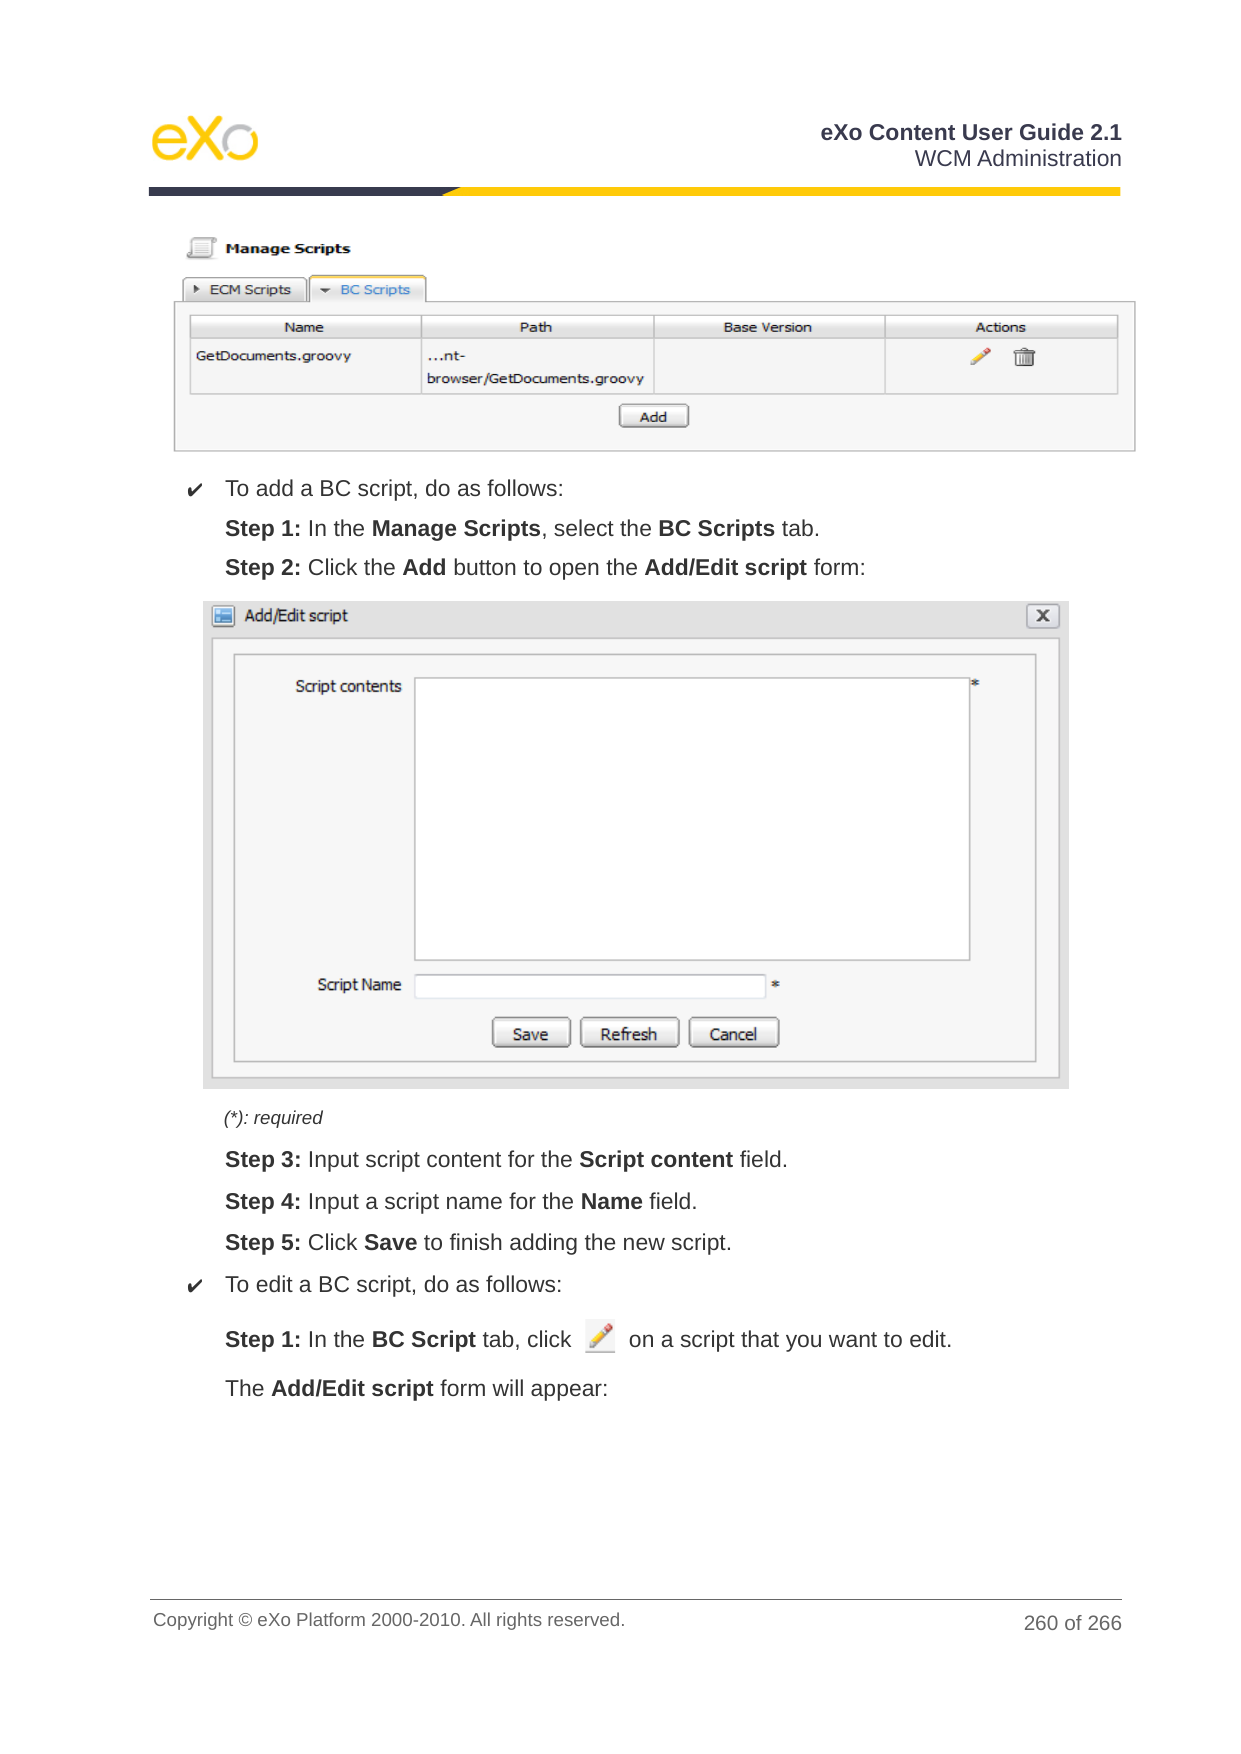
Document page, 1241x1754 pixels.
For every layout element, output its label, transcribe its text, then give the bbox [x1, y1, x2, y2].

list Step 3: Input script content for the Script content field. [187, 1146, 1122, 1173]
list Step 1: In the Manage Scripts, select the BC Scripts tab. [187, 515, 1122, 541]
list [187, 223, 1122, 236]
list Step 4: Input a script name for the Name field. [187, 1188, 1122, 1214]
list To add a BC script, do as follows: [187, 455, 1122, 502]
list Step 1: In the BC Script tab, click on a script that you want to edit. [187, 1312, 1122, 1360]
picture [152, 115, 259, 161]
list Step 2: Click the Add button to open the Add/Edit script form: [187, 554, 1122, 581]
picture [203, 601, 1069, 1089]
list To edit a BC script, do as follows: [187, 1271, 1122, 1297]
list Step 5: Click Save to finish adding the new script. [187, 1229, 1122, 1256]
picture [148, 187, 1121, 196]
list The Add/Edit script form will appear: [187, 1375, 1122, 1401]
picture [164, 236, 1143, 455]
text (*): required [223, 1089, 1122, 1128]
picture [585, 1319, 615, 1353]
